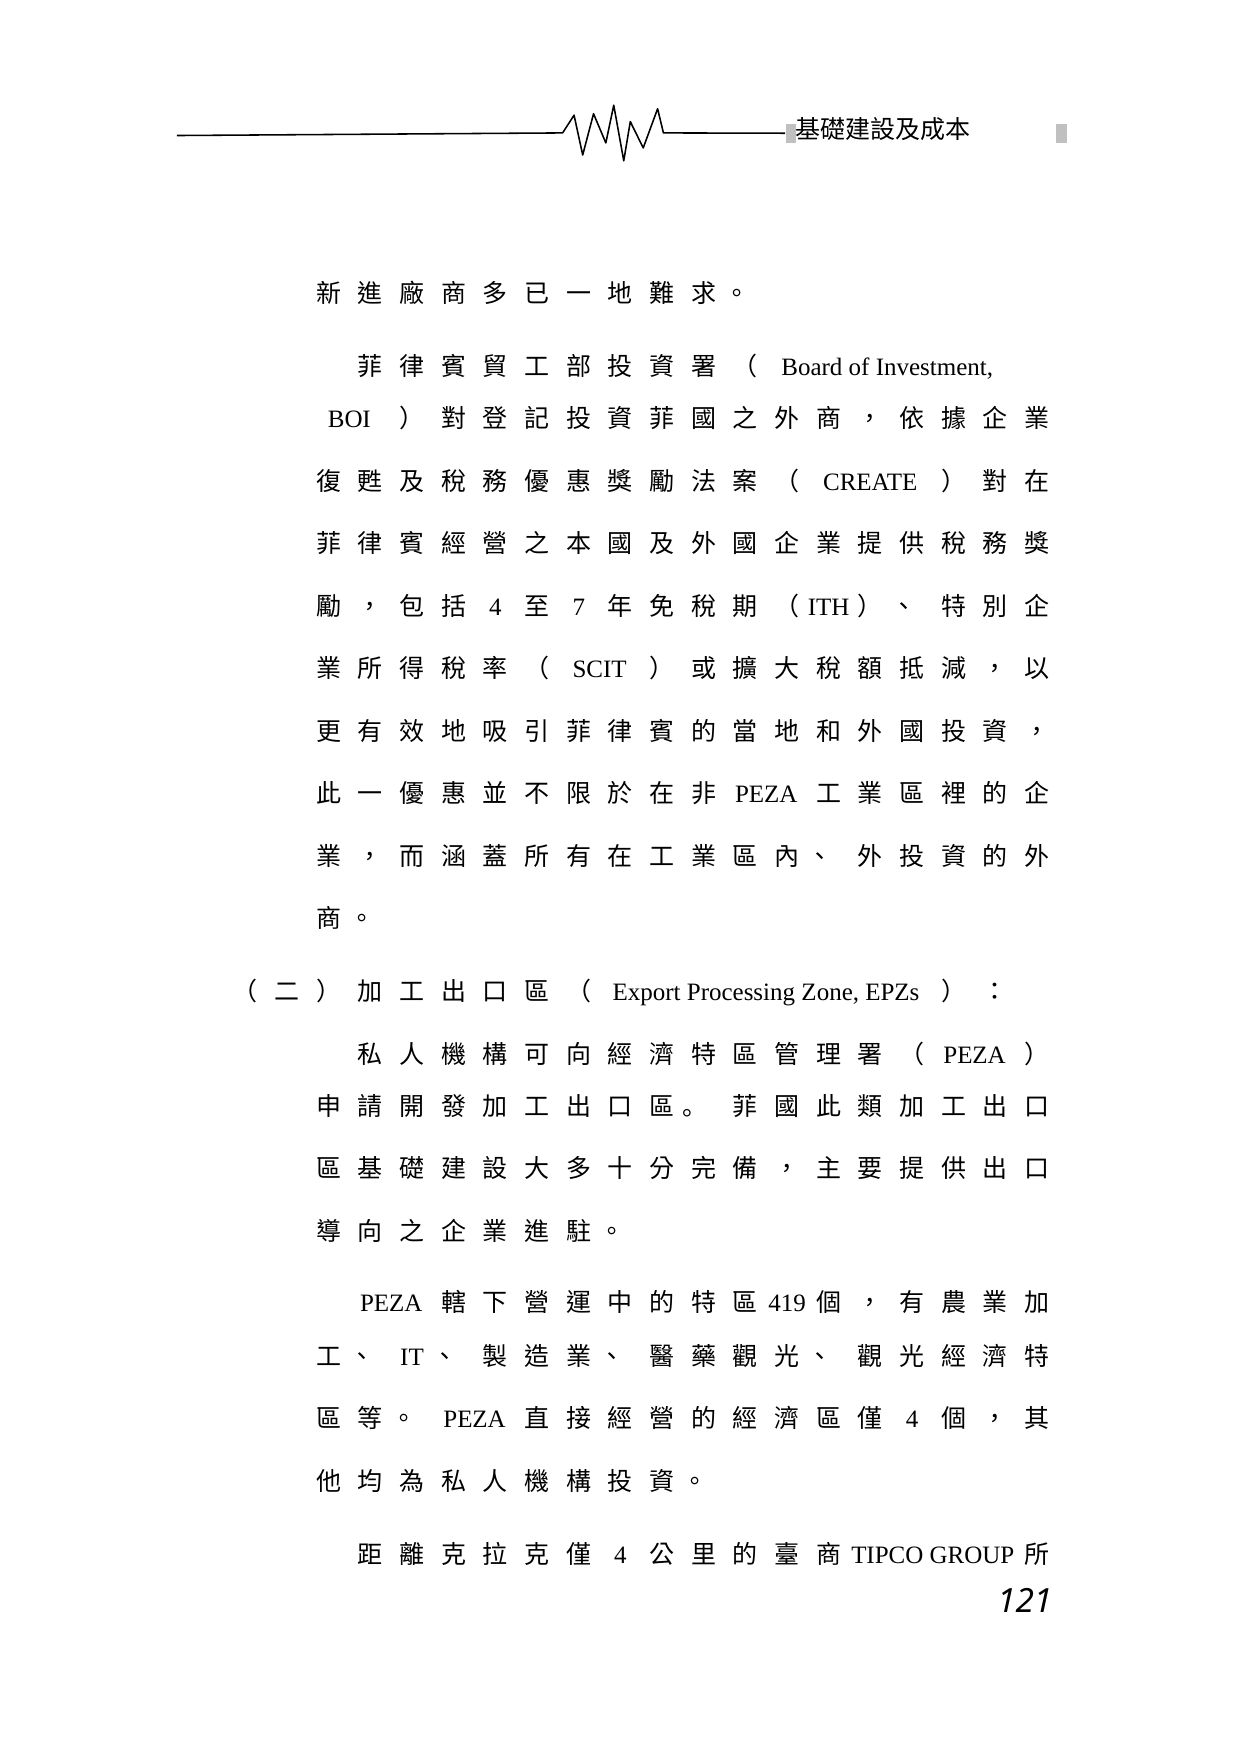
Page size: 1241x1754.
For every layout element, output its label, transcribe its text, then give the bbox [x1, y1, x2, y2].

text （二）加工出口區（Export Processing Zone, EPZs）： [207, 938, 1058, 1000]
text 距離克拉克僅4公里的臺商TIPCO GROUP所 [281, 1500, 1058, 1563]
text 新進廠商多已一地難求。 [281, 250, 1058, 313]
text 私人機構可向經濟特區管理署（PEZA）申請開發加工出口區。菲國此類加工出口區基礎建設大多十分完備，主要提供出口導向之企業進駐。 [281, 1000, 1058, 1250]
text PEZA轄下營運中的特區419個，有農業加工、IT、製造業、醫藥觀光、觀光經濟特區等。PEZA直接經營的經濟區僅4個，其他均為私人機構投資。 [281, 1250, 1058, 1500]
text 菲律賓貿工部投資署（Board of Investment, BOI）對登記投資菲國之外商，依據企業復甦及稅務優惠獎勵法案（CREATE）對在菲律賓經營之本國及外國企業提供稅務獎勵，包括4至7年免稅期（ITH）、特別企業所得稅率（SCIT）或擴大稅額抵減，以更有效地吸引菲律賓的當地和外國投資，此一優惠並不限於在非PEZA工業區裡的企業，而涵蓋所有在工業區內、外投資的外商。 [281, 313, 1058, 938]
